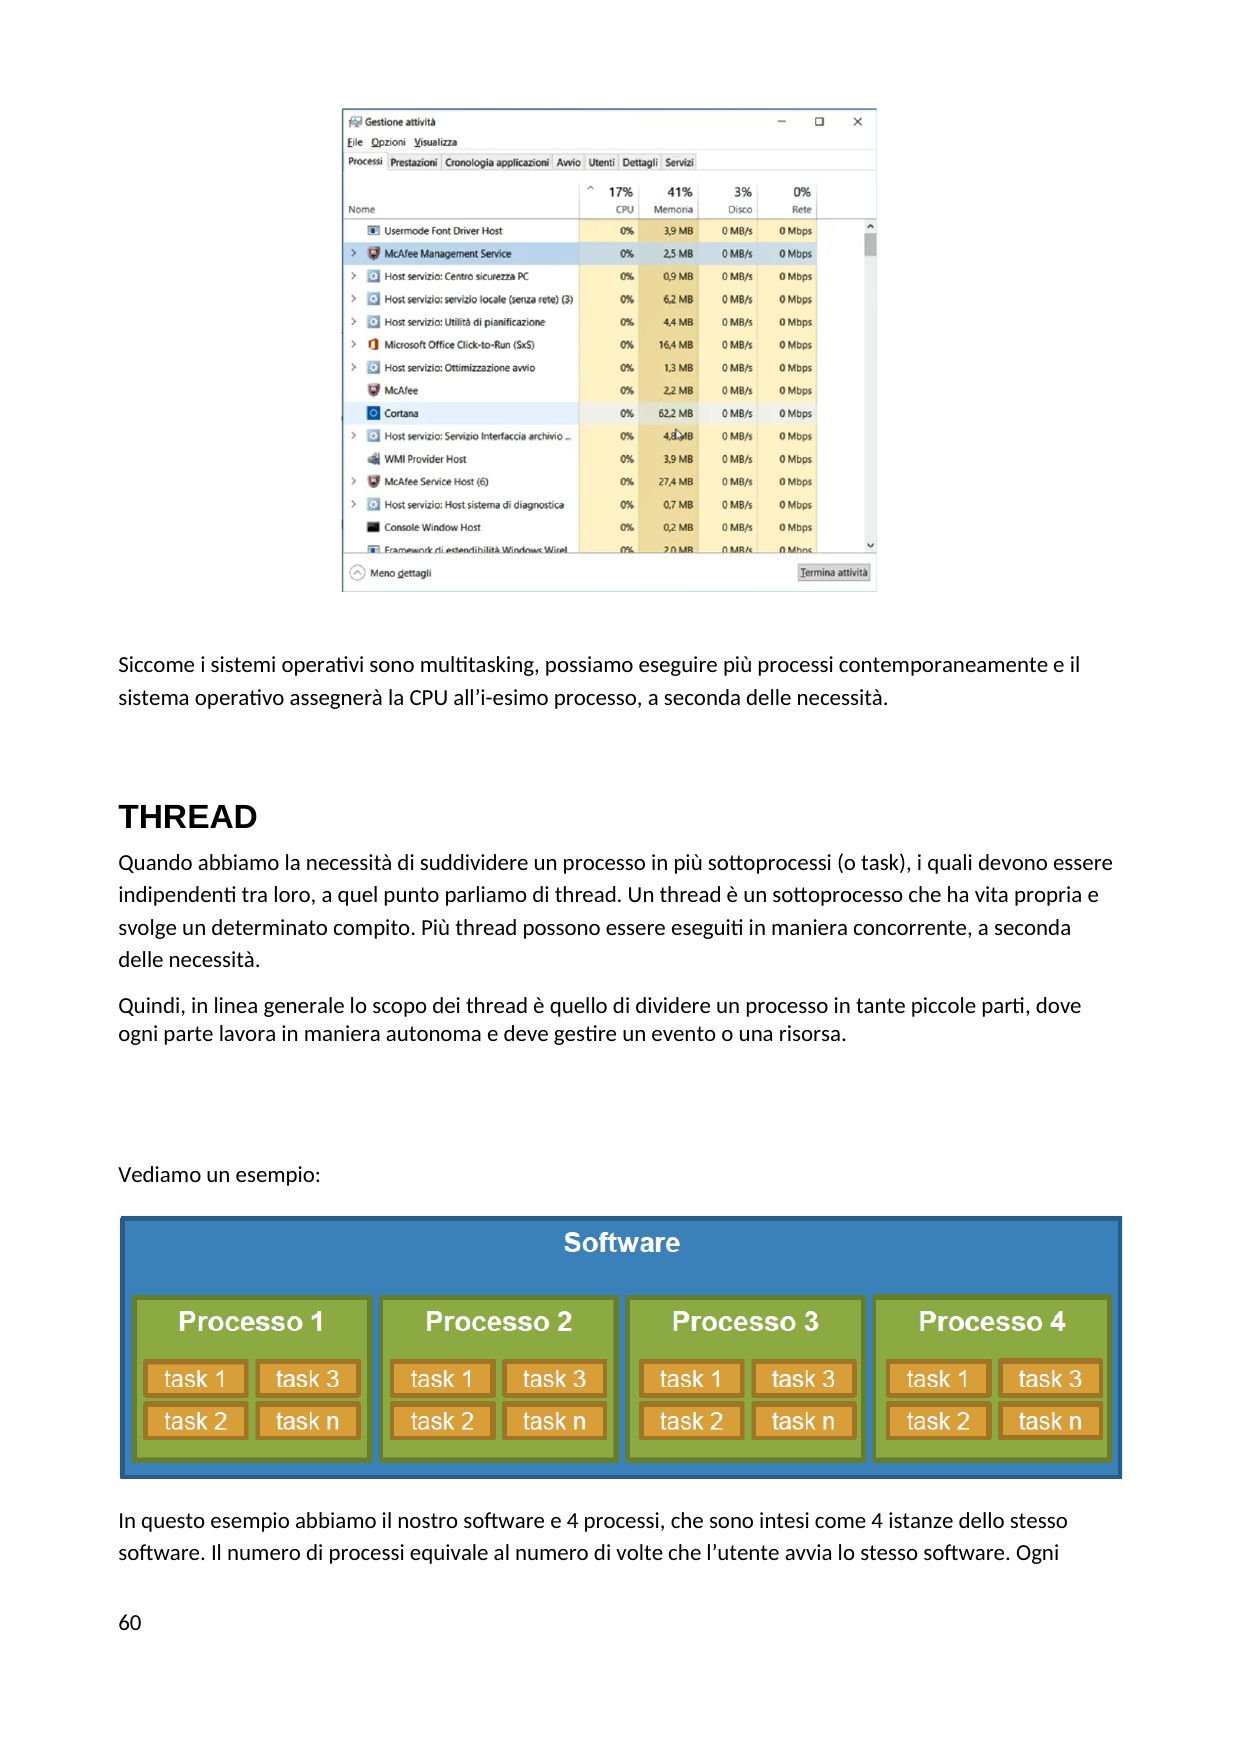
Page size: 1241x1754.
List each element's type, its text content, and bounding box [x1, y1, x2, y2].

picture [118, 1215, 1123, 1479]
text Siccome i sistemi operativi sono multitasking, possiamo eseguire più processi contemporaneamente e il sistema operativo assegnerà la CPU all’i-esimo processo, a seconda delle necessità. [118, 651, 1122, 711]
text Quindi, in linea generale lo scopo dei thread è quello di dividere un processo in tante piccole parti, dove ogni parte lavora in maniera autonoma e deve gestire un evento o una risorsa. [118, 992, 1122, 1048]
text Vediamo un esempio: [118, 1160, 1122, 1188]
picture [341, 108, 877, 592]
subtitle THREAD [118, 797, 1122, 836]
text In questo esempio abbiamo il nostro software e 4 processi, che sono intesi come 4 istanze dello stesso software. Il numero di processi equivale al numero di volte che l’utente avvia lo stesso software. Ogni [118, 1506, 1122, 1566]
text Quando abbiamo la necessità di suddividere un processo in più sottoprocessi (o task), i quali devono essere indipendenti tra loro, a quel punto parliamo di thread. Un thread è un sottoprocesso che ha vita propria e svolge un determinato compito. Più thread possono essere eseguiti in maniera concorrente, a seconda delle necessità. [118, 848, 1122, 973]
